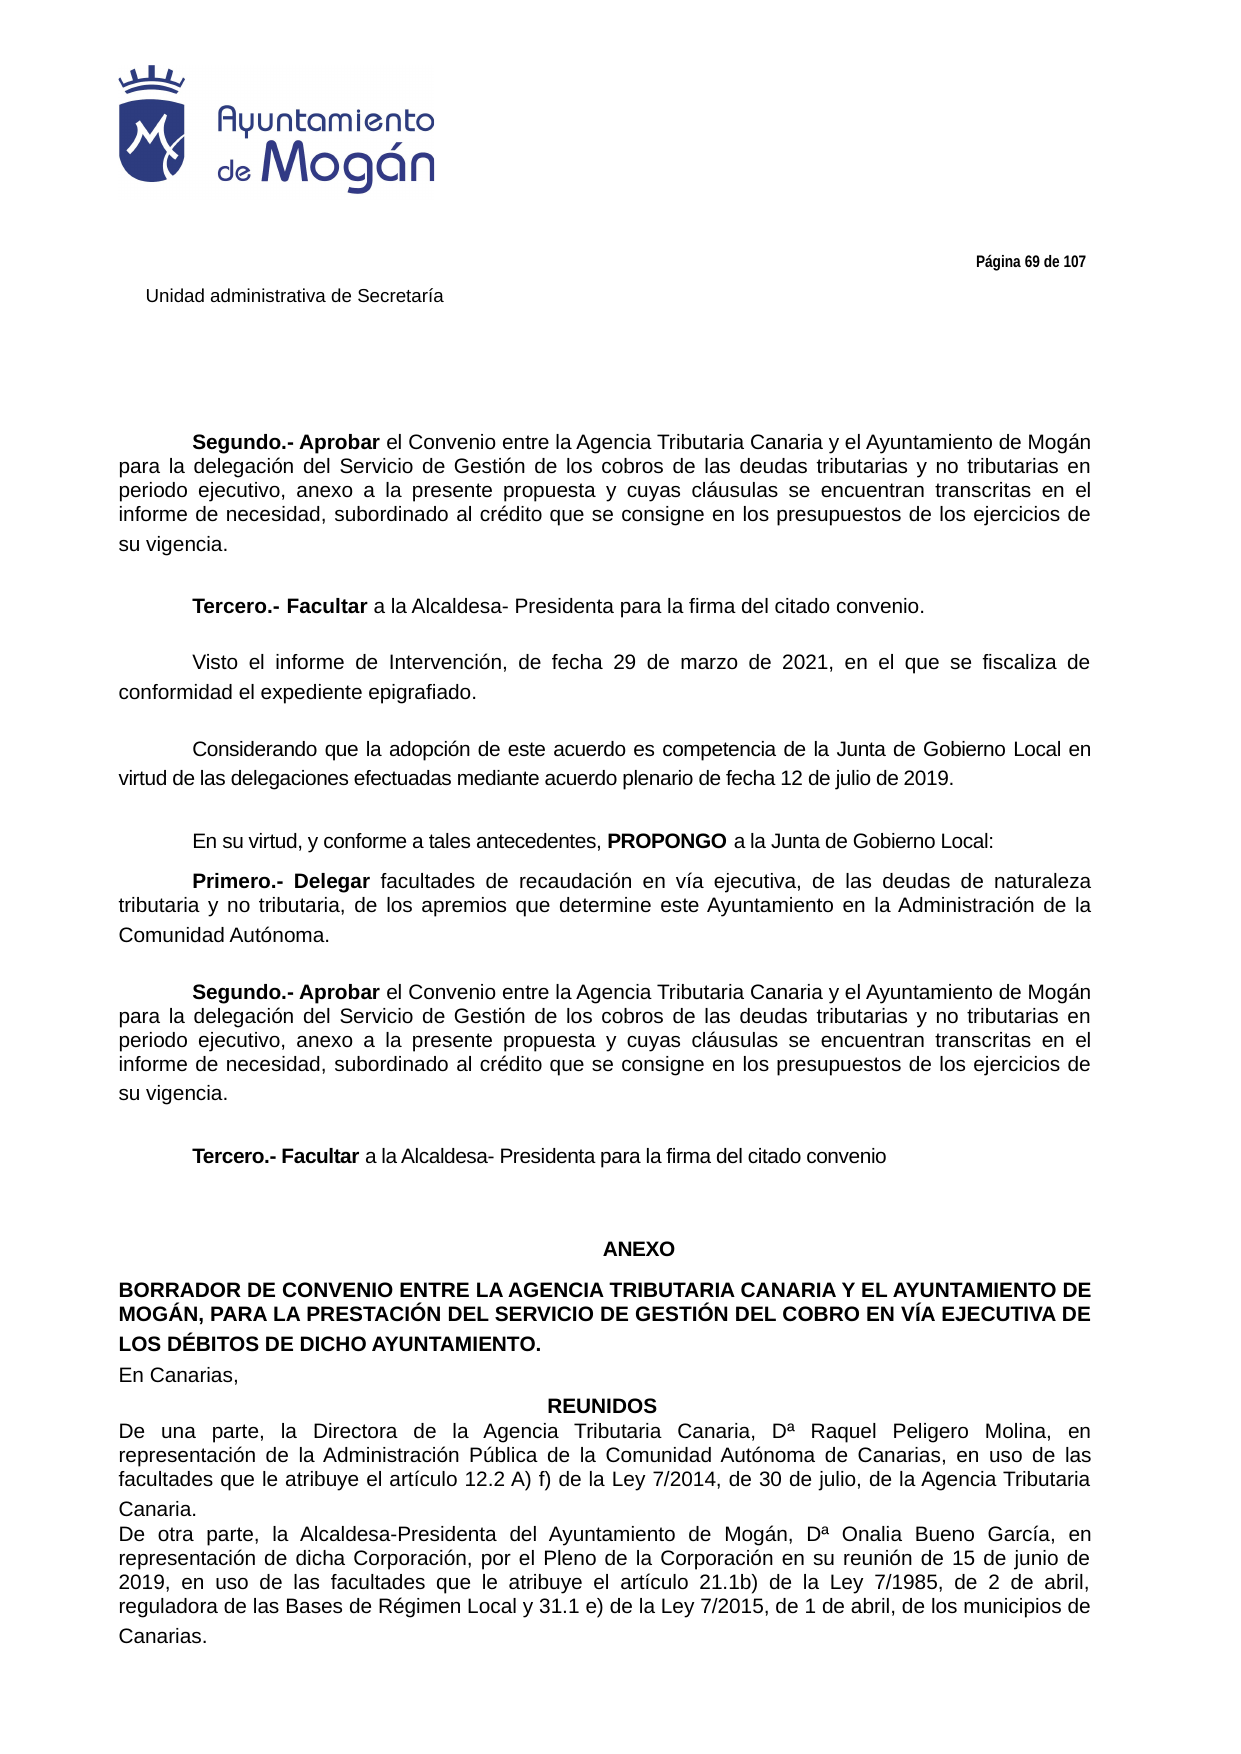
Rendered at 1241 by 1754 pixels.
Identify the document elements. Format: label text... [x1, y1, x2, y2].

text REUNIDOS [118, 1388, 1092, 1419]
text Tercero.- Facultar a la Alcaldesa- Presidenta para la firma del citado convenio [118, 1138, 1092, 1169]
text En Canarias, [118, 1357, 1092, 1388]
text Considerando que la adopción de este acuerdo es competencia de la Junta de Gobierno Local en virtud de las delegaciones efectuadas mediante acuerdo plenario de fecha 12 de julio de 2019. [118, 736, 1092, 792]
text Visto el informe de Intervención, de fecha 29 de marzo de 2021, en el que se fiscaliza de conformidad el expediente epigrafiado. [118, 650, 1092, 705]
text BORRADOR DE CONVENIO ENTRE LA AGENCIA TRIBUTARIA CANARIA Y EL AYUNTAMIENTO DE MOGÁN, PARA LA PRESTACIÓN DEL SERVICIO DE GESTIÓN DEL COBRO EN VÍA EJECUTIVA DE LOS DÉBITOS DE DICHO AYUNTAMIENTO. [118, 1278, 1092, 1357]
text Primero.- Delegar facultades de recaudación en vía ejecutiva, de las deudas de naturaleza tributaria y no tributaria, de los apremios que determine este Ayuntamiento en la Administración de la Comunidad Autónoma. [118, 869, 1092, 948]
text De otra parte, la Alcaldesa-Presidenta del Ayuntamiento de Mogán, Dª Onalia Bueno García, en representación de dicha Corporación, por el Pleno de la Corporación en su reunión de 15 de junio de 2019, en uso de las facultades que le atribuye el artículo 21.1b) de la Ley 7/1985, de 2 de abril, reguladora de las Bases de Régimen Local y 31.1 e) de la Ley 7/2015, de 1 de abril, de los municipios de Canarias. [118, 1522, 1092, 1649]
text Segundo.- Aprobar el Convenio entre la Agencia Tributaria Canaria y el Ayuntamiento de Mogán para la delegación del Servicio de Gestión de los cobros de las deudas tributarias y no tributarias en periodo ejecutivo, anexo a la presente propuesta y cuyas cláusulas se encuentran transcritas en el informe de necesidad, subordinado al crédito que se consigne en los presupuestos de los ejercicios de su vigencia. [118, 430, 1092, 557]
text En su virtud, y conforme a tales antecedentes, PROPONGO a la Junta de Gobierno Local: [118, 823, 1092, 854]
text ANEXO [118, 1231, 1092, 1262]
text De una parte, la Directora de la Agencia Tributaria Canaria, Dª Raquel Peligero Molina, en representación de la Administración Pública de la Comunidad Autónoma de Canarias, en uso de las facultades que le atribuye el artículo 12.2 A) f) de la Ley 7/2014, de 30 de julio, de la Agencia Tributaria Canaria. [118, 1419, 1092, 1522]
picture [118, 65, 435, 200]
text Tercero.- Facultar a la Alcaldesa- Presidenta para la firma del citado convenio. [118, 588, 1092, 619]
text Segundo.- Aprobar el Convenio entre la Agencia Tributaria Canaria y el Ayuntamiento de Mogán para la delegación del Servicio de Gestión de los cobros de las deudas tributarias y no tributarias en periodo ejecutivo, anexo a la presente propuesta y cuyas cláusulas se encuentran transcritas en el informe de necesidad, subordinado al crédito que se consigne en los presupuestos de los ejercicios de su vigencia. [118, 979, 1092, 1107]
